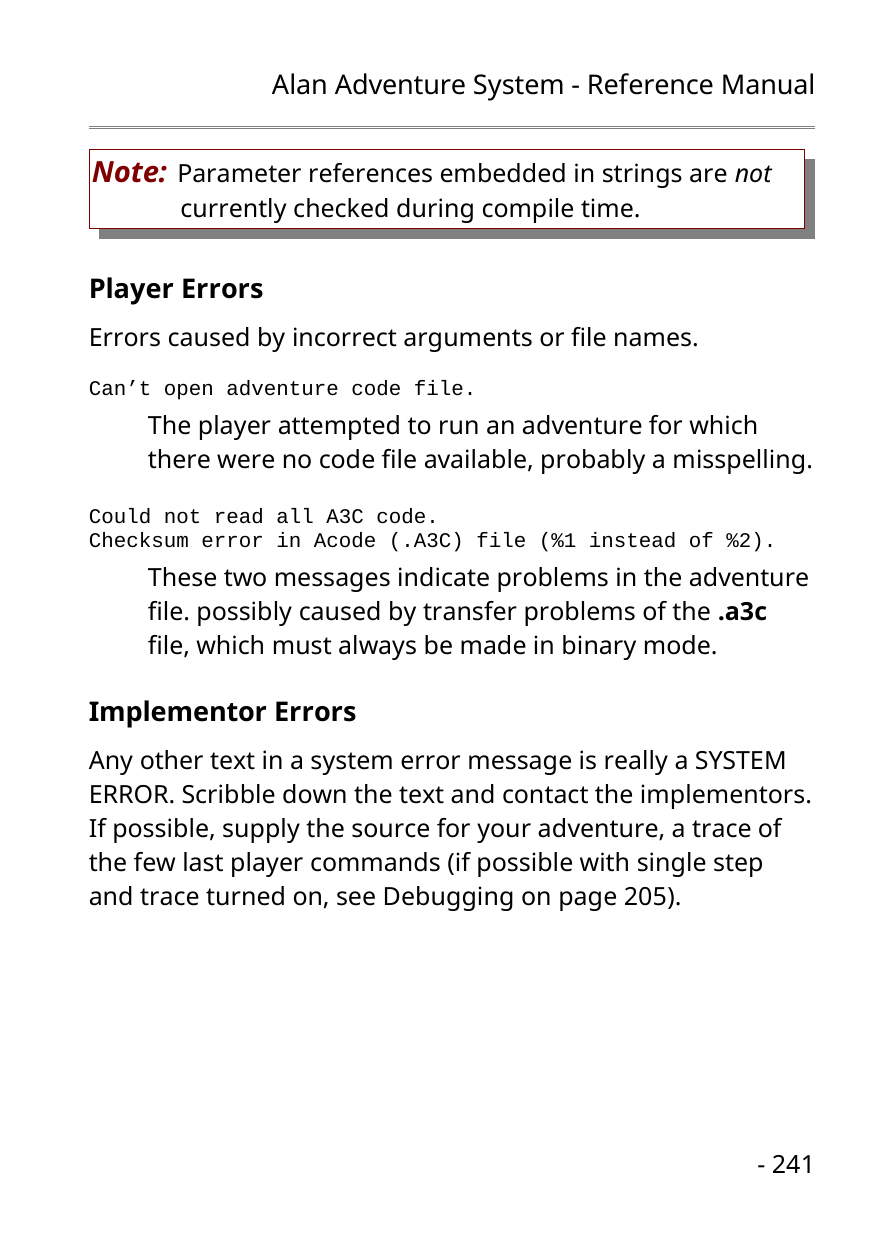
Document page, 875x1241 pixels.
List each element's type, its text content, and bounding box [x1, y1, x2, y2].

subtitle Player Errors [88, 270, 815, 307]
text Errors caused by incorrect arguments or file names. [88, 320, 815, 354]
text The player attempted to run an adventure for which there were no code file available, probably a misspelling. [148, 408, 815, 476]
text Could not read all A3C code. Checksum error in Acode (.A3C) file (%1 instead of %2). [88, 506, 815, 554]
subtitle Implementor Errors [88, 693, 815, 730]
text These two messages indicate problems in the adventure file. possibly caused by transfer problems of the .a3c file, which must always be made in binary mode. [148, 560, 815, 662]
list Parameter references embedded in strings are not currently checked during compile time. [90, 150, 804, 228]
text Any other text in a system error message is really a SYSTEM ERROR. Scrib­ble down the text and contact the implementors. If possible, supply the source for your ad­venture, a trace of the few last player commands (if possible with single step and trace turned on, see Debugging on page 165). [88, 743, 815, 912]
text Can’t open adventure code file. [88, 378, 815, 402]
